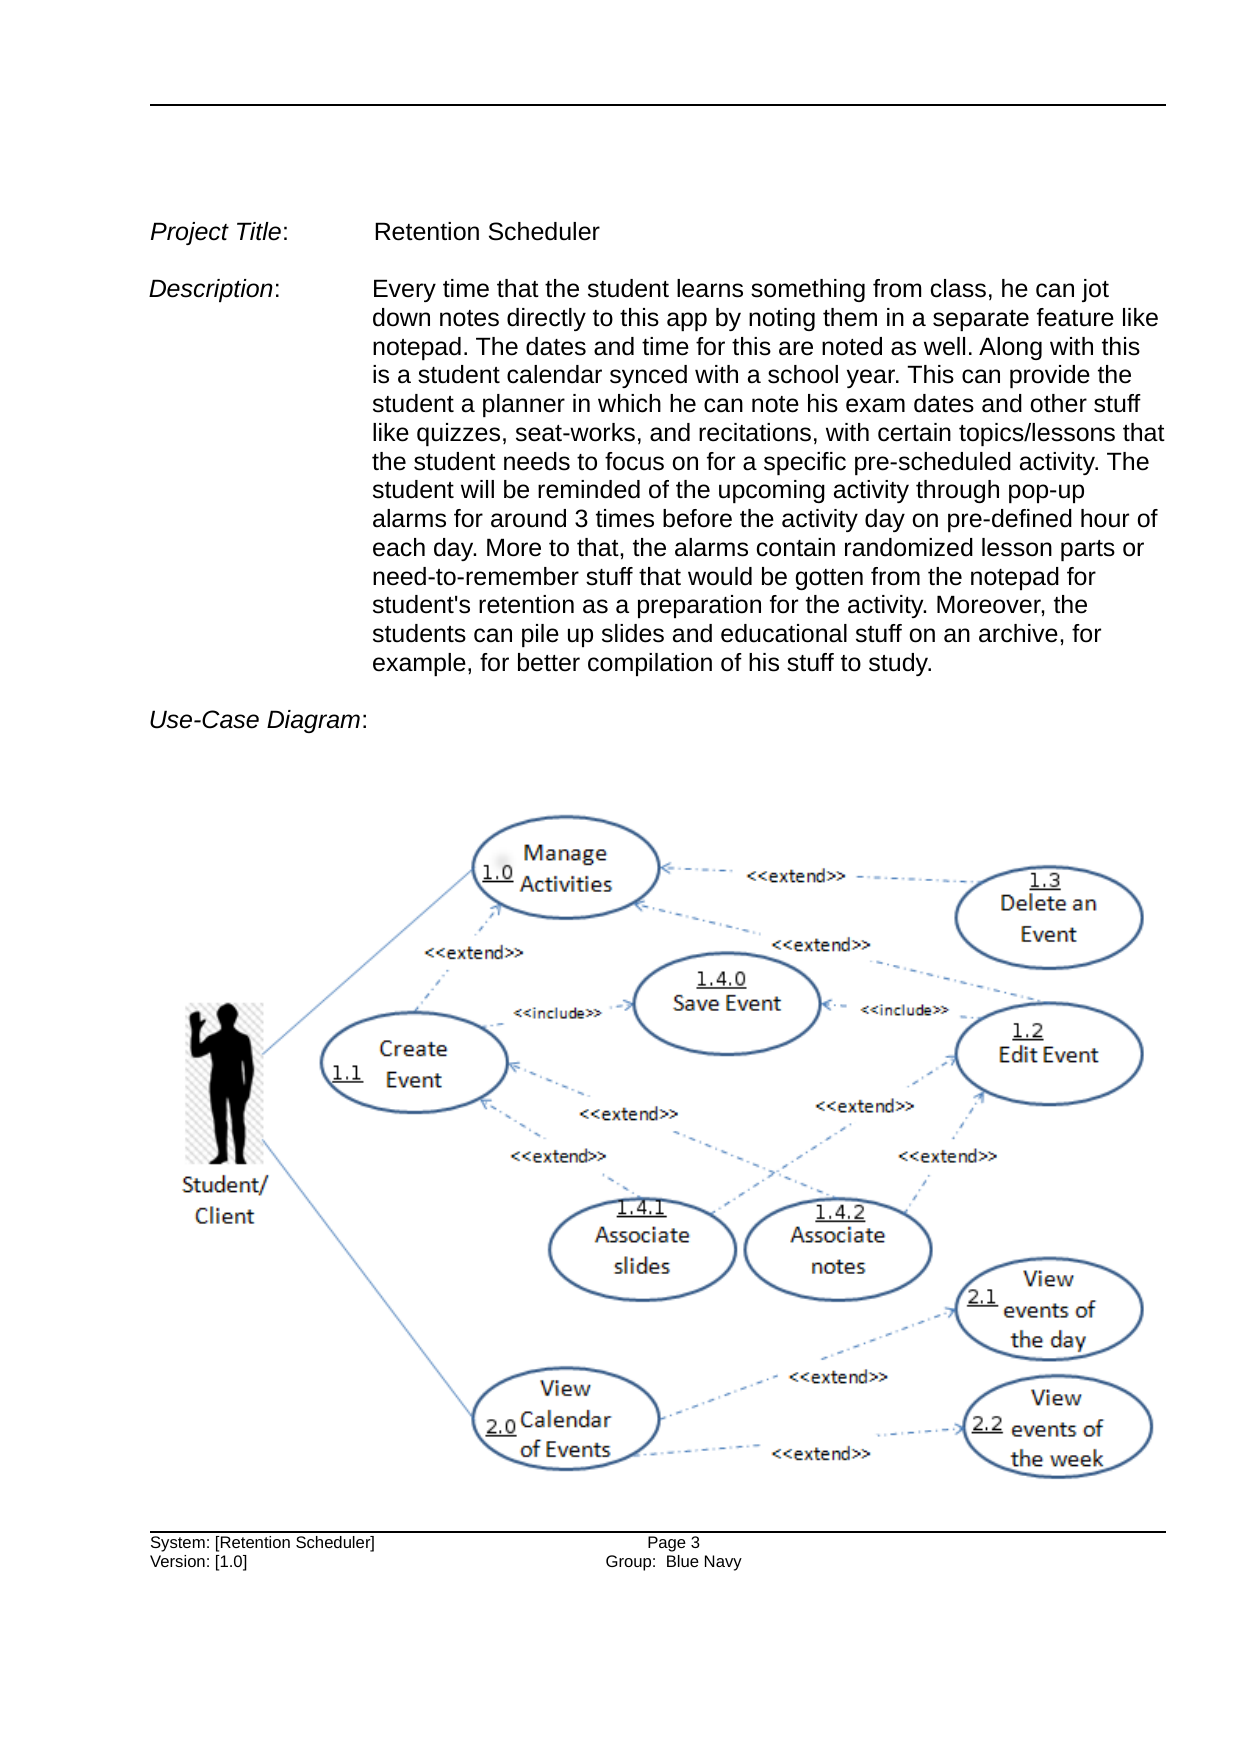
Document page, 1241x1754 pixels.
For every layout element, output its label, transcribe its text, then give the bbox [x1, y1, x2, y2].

picture [148, 762, 1158, 1512]
text Project Title: Retention Scheduler [150, 216, 1166, 245]
text Description: Every time that the student learns something from class, he can jot down notes directly to this app by noting them in a separate feature like notepad. The dates and time for this are noted as well. Along with this is a student calendar synced with a school year. This can provide the student a planner in which he can note his exam dates and other stuff like quizzes, seat-works, and recitations, with certain topics/lessons that the student needs to focus on for a specific pre-scheduled activity. The student will be reminded of the upcoming activity through pop-up alarms for around 3 times before the activity day on pre-defined hour of each day. More to that, the alarms contain randomized lesson parts or need-to-remember stuff that would be gotten from the notepad for student's retention as a preparation for the activity. Moreover, the students can pile up slides and educational stuff on an archive, for example, for better compilation of his stuff to study. [148, 274, 1166, 676]
text Use-Case Diagram: [148, 705, 1166, 734]
